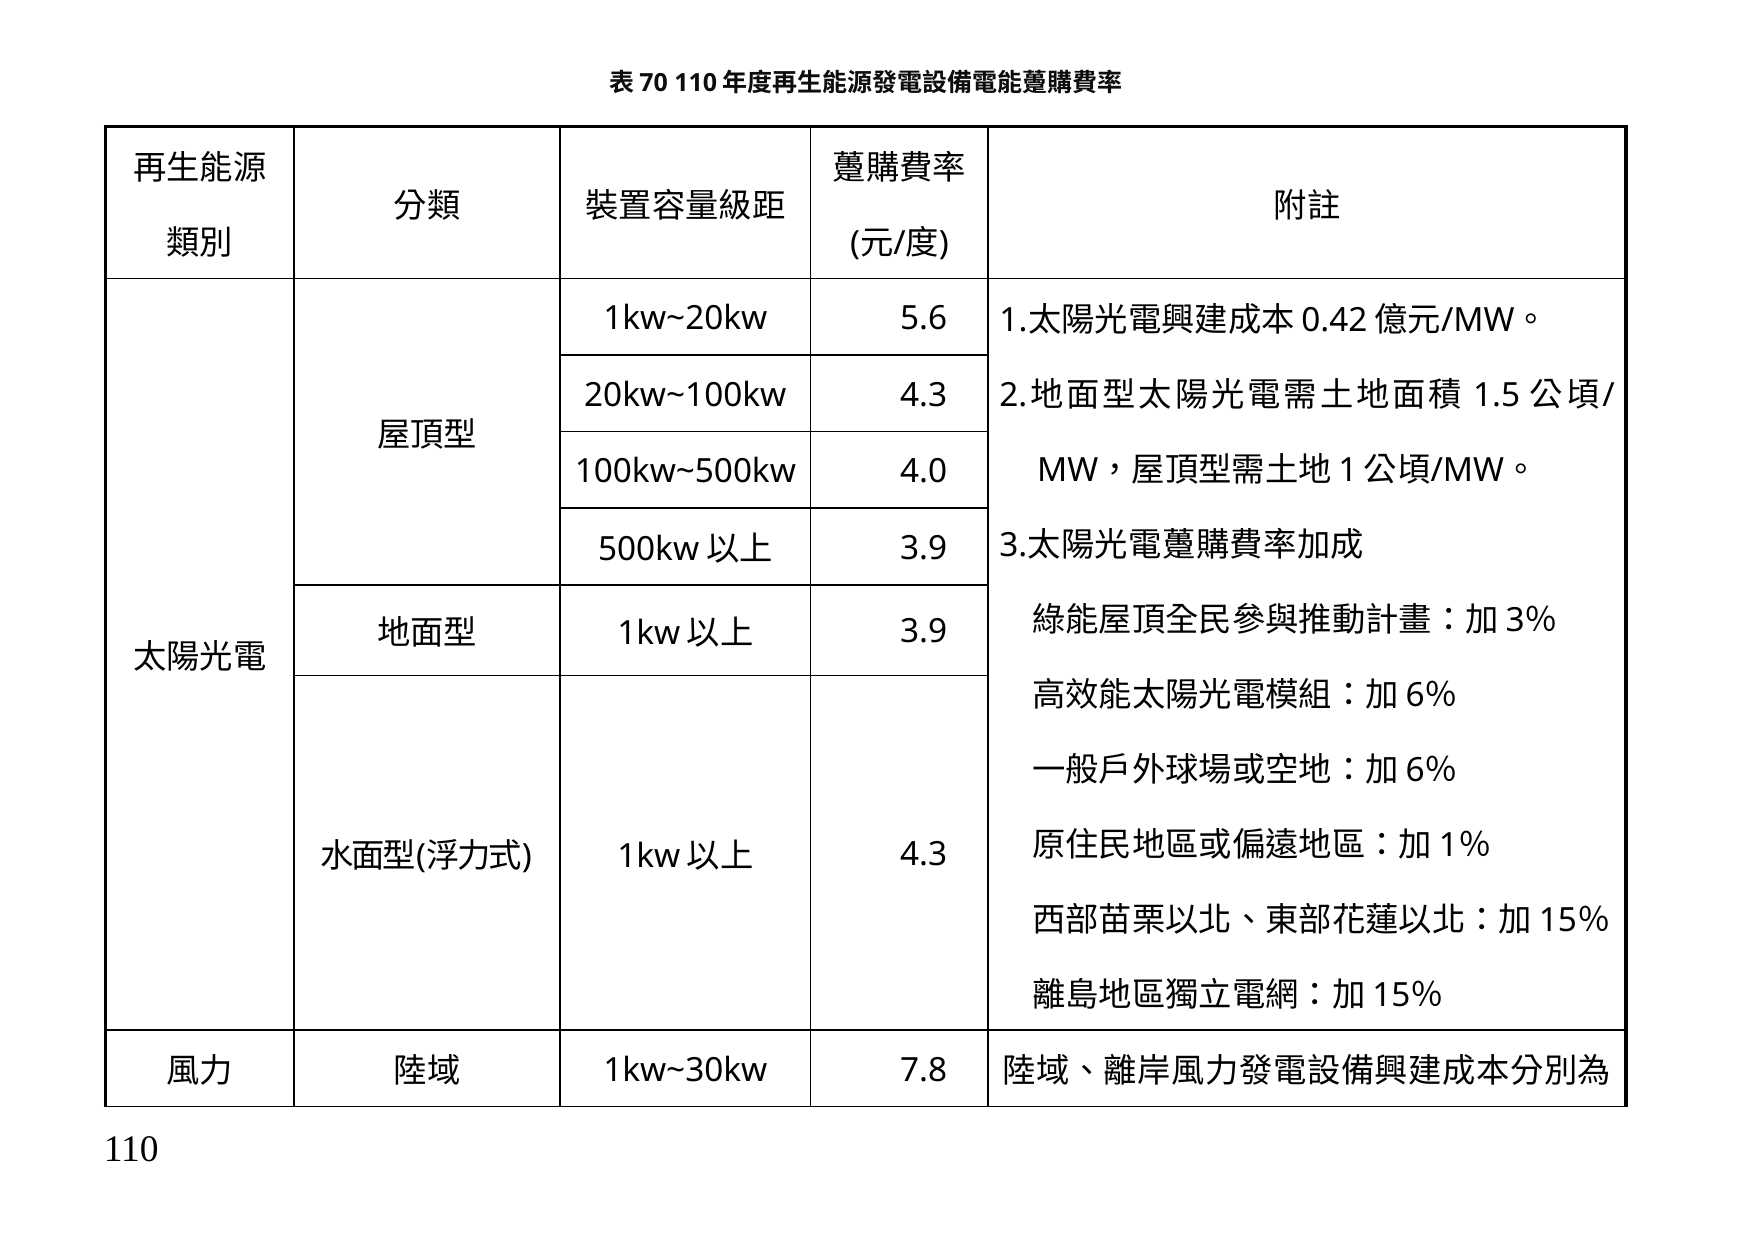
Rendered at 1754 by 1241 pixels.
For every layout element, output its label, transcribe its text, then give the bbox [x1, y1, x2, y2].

table_header 分類 [295, 128, 559, 278]
table_cell 500kw以上 [561, 509, 810, 584]
table_cell 陸域、離岸風力發電設備興建成本分別為 [989, 1031, 1624, 1106]
table_header 裝置容量級距 [561, 128, 810, 278]
table_header 再生能源 類別 [107, 128, 293, 278]
table_cell 太陽光電 [107, 279, 293, 1029]
table_cell 1kw~20kw [561, 279, 810, 354]
table_header 躉購費率 (元/度) [811, 128, 987, 278]
table_cell 風力 [107, 1031, 293, 1106]
table_cell 屋頂型 [295, 279, 559, 584]
table_cell 3.9 [811, 586, 987, 674]
table_cell 1kw以上 [561, 676, 810, 1029]
text 表70 110年度再生能源發電設備電能躉購費率 [103, 62, 1639, 99]
table_cell 3.9 [811, 509, 987, 584]
table_cell 1.太陽光電興建成本0.42億元/MW。 2.地面型太陽光電需土地面積1.5公頃/MW，屋頂型需土地1公頃/MW。 3.太陽光電躉購費率加成 綠能屋頂全民參與推動計畫：加3％ 高效能太陽光電模組：加6％ 一般戶外球場或空地：加6％ 原住民地區或偏遠地區：加1％ 西部苗栗以北、東部花蓮以北：加15％ 離島地區獨立電網：加15％ [989, 279, 1624, 1029]
table_cell 1kw~30kw [561, 1031, 810, 1106]
table_header 附註 [989, 128, 1624, 278]
table_cell 4.3 [811, 676, 987, 1029]
table_cell 100kw~500kw [561, 432, 810, 507]
table_cell 1kw以上 [561, 586, 810, 674]
table_cell 4.3 [811, 356, 987, 431]
table_cell 陸域 [295, 1031, 559, 1106]
table_cell 5.6 [811, 279, 987, 354]
table_cell 7.8 [811, 1031, 987, 1106]
table_cell 地面型 [295, 586, 559, 674]
table_cell 20kw~100kw [561, 356, 810, 431]
table_cell 水面型(浮力式) [295, 676, 559, 1029]
table_cell 4.0 [811, 432, 987, 507]
